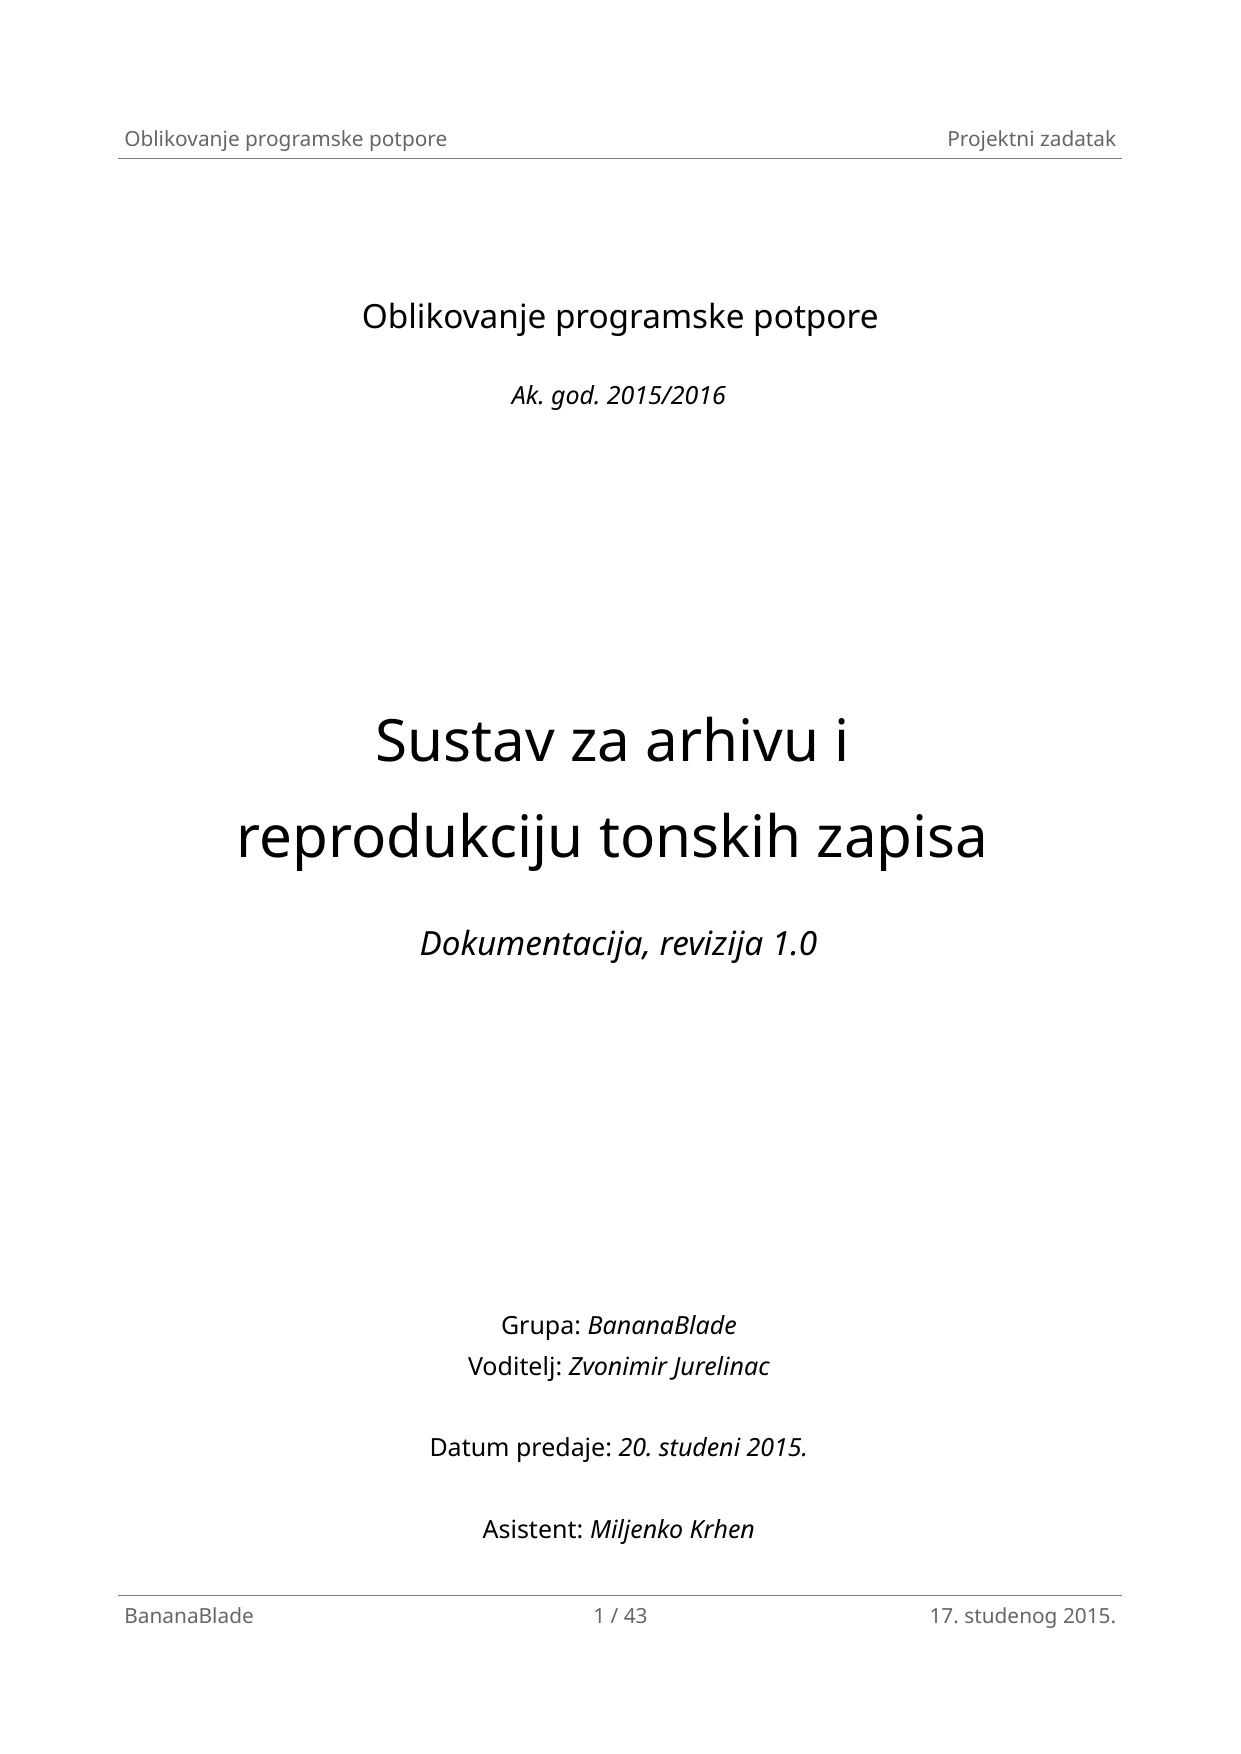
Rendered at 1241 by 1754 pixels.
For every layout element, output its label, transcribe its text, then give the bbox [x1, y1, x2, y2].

text Oblikovanje programske potpore [118, 293, 1122, 339]
text Sustav za arhivu i reprodukciju tonskih zapisa [118, 699, 1122, 874]
text Grupa: BananaBlade Voditelj: Zvonimir Jurelinac Datum predaje: 20. studeni 2015. Asistent: Miljenko Krhen [118, 1185, 1122, 1546]
text Dokumentacija, revizija 1.0 [118, 919, 1122, 965]
text Ak. god. 2015/2016 [118, 377, 1122, 411]
